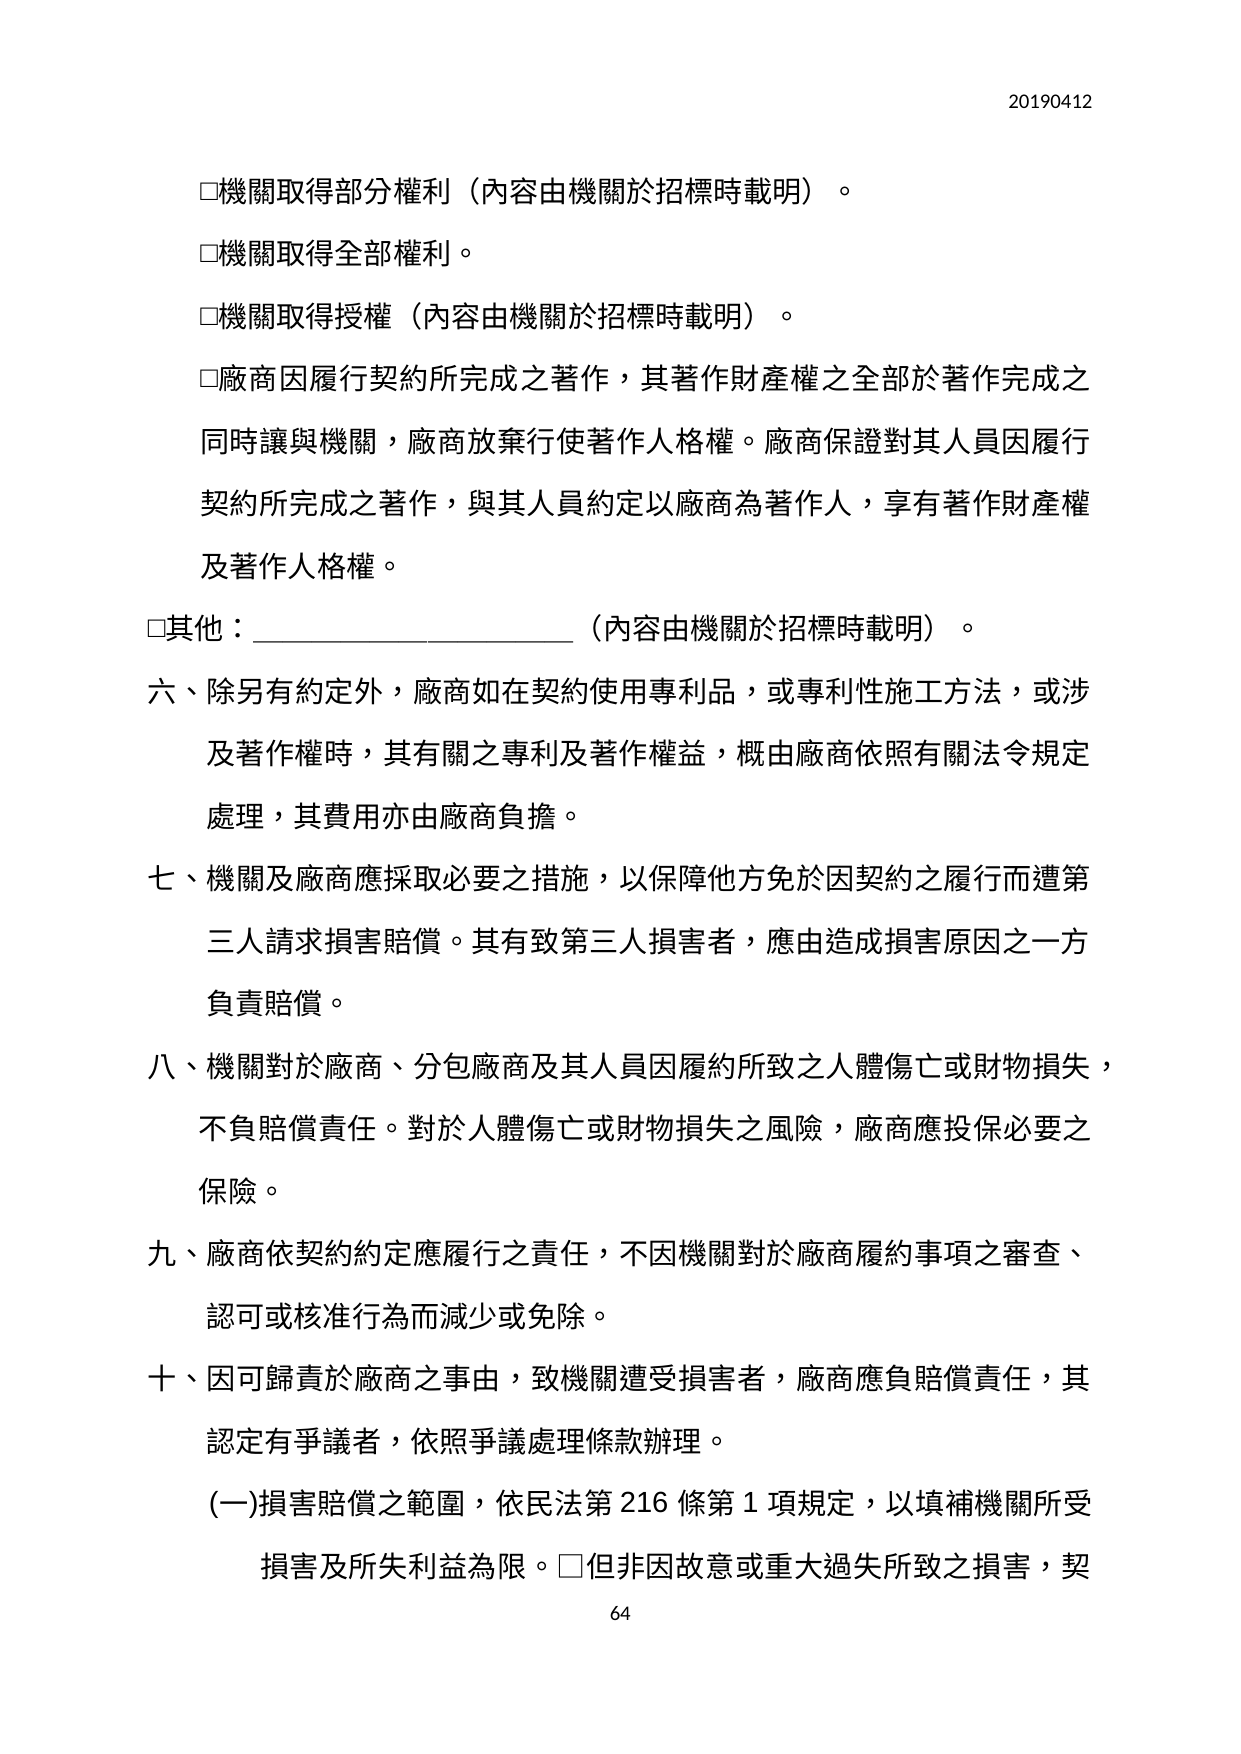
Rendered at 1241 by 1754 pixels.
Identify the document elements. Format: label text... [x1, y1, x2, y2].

text 九、廠商依契約約定應履行之責任，不因機關對於廠商履約事項之審查、認可或核准行為而減少或免除。 [148, 1210, 1092, 1335]
text □機關取得全部權利。 [200, 210, 1092, 273]
text 七、機關及廠商應採取必要之措施，以保障他方免於因契約之履行而遭第三人請求損害賠償。其有致第三人損害者，應由造成損害原因之一方負責賠償。 [148, 835, 1092, 1023]
text □機關取得授權（內容由機關於招標時載明）。 [200, 273, 1092, 335]
text □機關取得部分權利（內容由機關於招標時載明）。 [200, 148, 1092, 210]
text □其他：＿＿＿＿＿＿＿＿＿＿＿（內容由機關於招標時載明）。 [148, 585, 1092, 648]
text 十、因可歸責於廠商之事由，致機關遭受損害者，廠商應負賠償責任，其認定有爭議者，依照爭議處理條款辦理。 [148, 1335, 1092, 1460]
text (一)損害賠償之範圍，依民法第216 條第1 項規定，以填補機關所受損害及所失利益為限。□但非因故意或重大過失所致之損害，契 [209, 1460, 1092, 1585]
text 六、除另有約定外，廠商如在契約使用專利品，或專利性施工方法，或涉及著作權時，其有關之專利及著作權益，概由廠商依照有關法令規定處理，其費用亦由廠商負擔。 [148, 648, 1092, 835]
text 八、機關對於廠商、分包廠商及其人員因履約所致之人體傷亡或財物損失，不負賠償責任。對於人體傷亡或財物損失之風險，廠商應投保必要之保險。 [148, 1023, 1092, 1210]
text □廠商因履行契約所完成之著作，其著作財產權之全部於著作完成之同時讓與機關，廠商放棄行使著作人格權。廠商保證對其人員因履行契約所完成之著作，與其人員約定以廠商為著作人，享有著作財產權及著作人格權。 [200, 335, 1092, 585]
